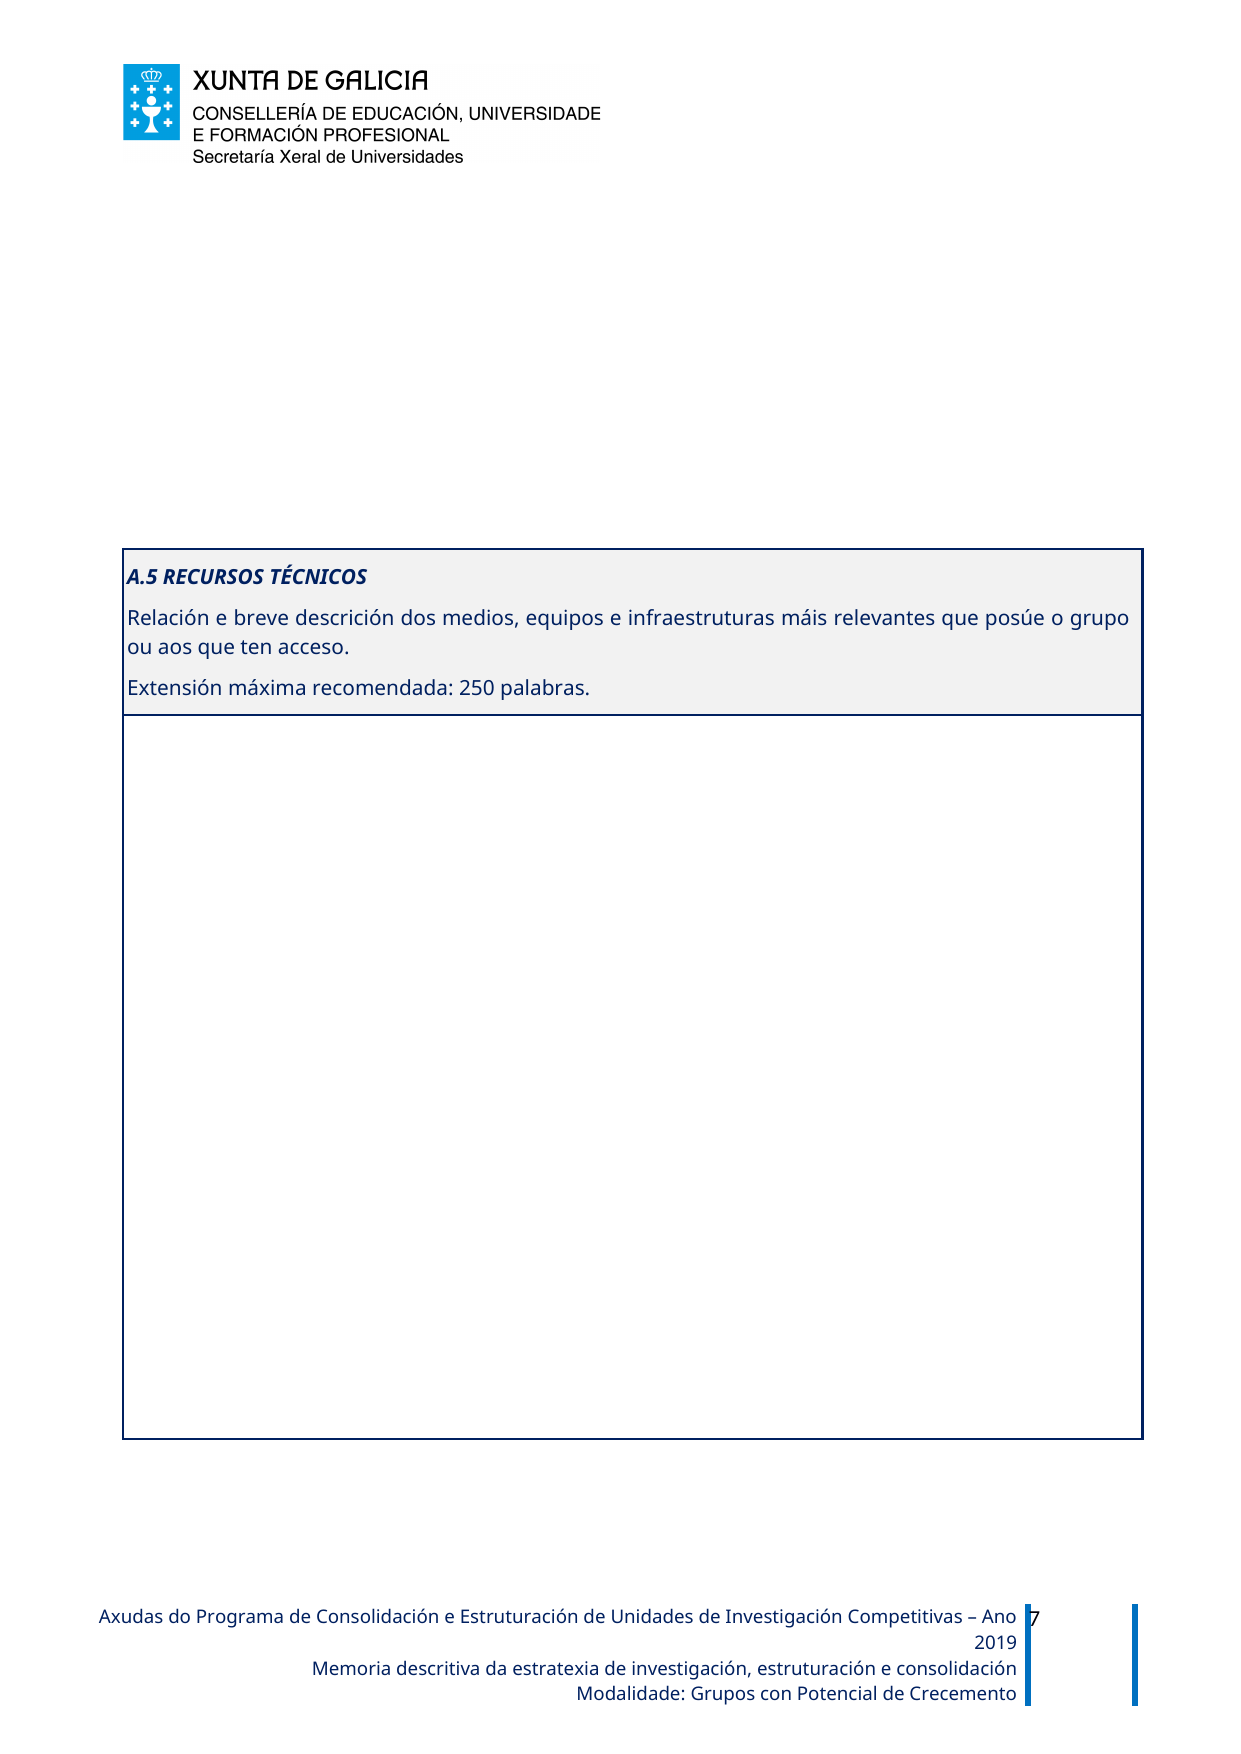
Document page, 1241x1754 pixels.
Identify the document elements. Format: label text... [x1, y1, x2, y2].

picture [123, 64, 601, 163]
picture [131, 86, 139, 93]
picture [164, 102, 172, 110]
table_header A.5 RECURSOS TÉCNicos Relación e breve descrición dos medios, equipos e infraestruturas máis relevantes que posúe o grupo ou aos que ten acceso. Extensión máxima recomendada: 250 palabras. [124, 550, 1141, 714]
picture [131, 119, 139, 126]
table_cell [124, 716, 1141, 1438]
picture [148, 86, 155, 93]
picture [143, 97, 160, 132]
picture [131, 102, 139, 110]
picture [164, 86, 172, 93]
picture [164, 119, 172, 126]
